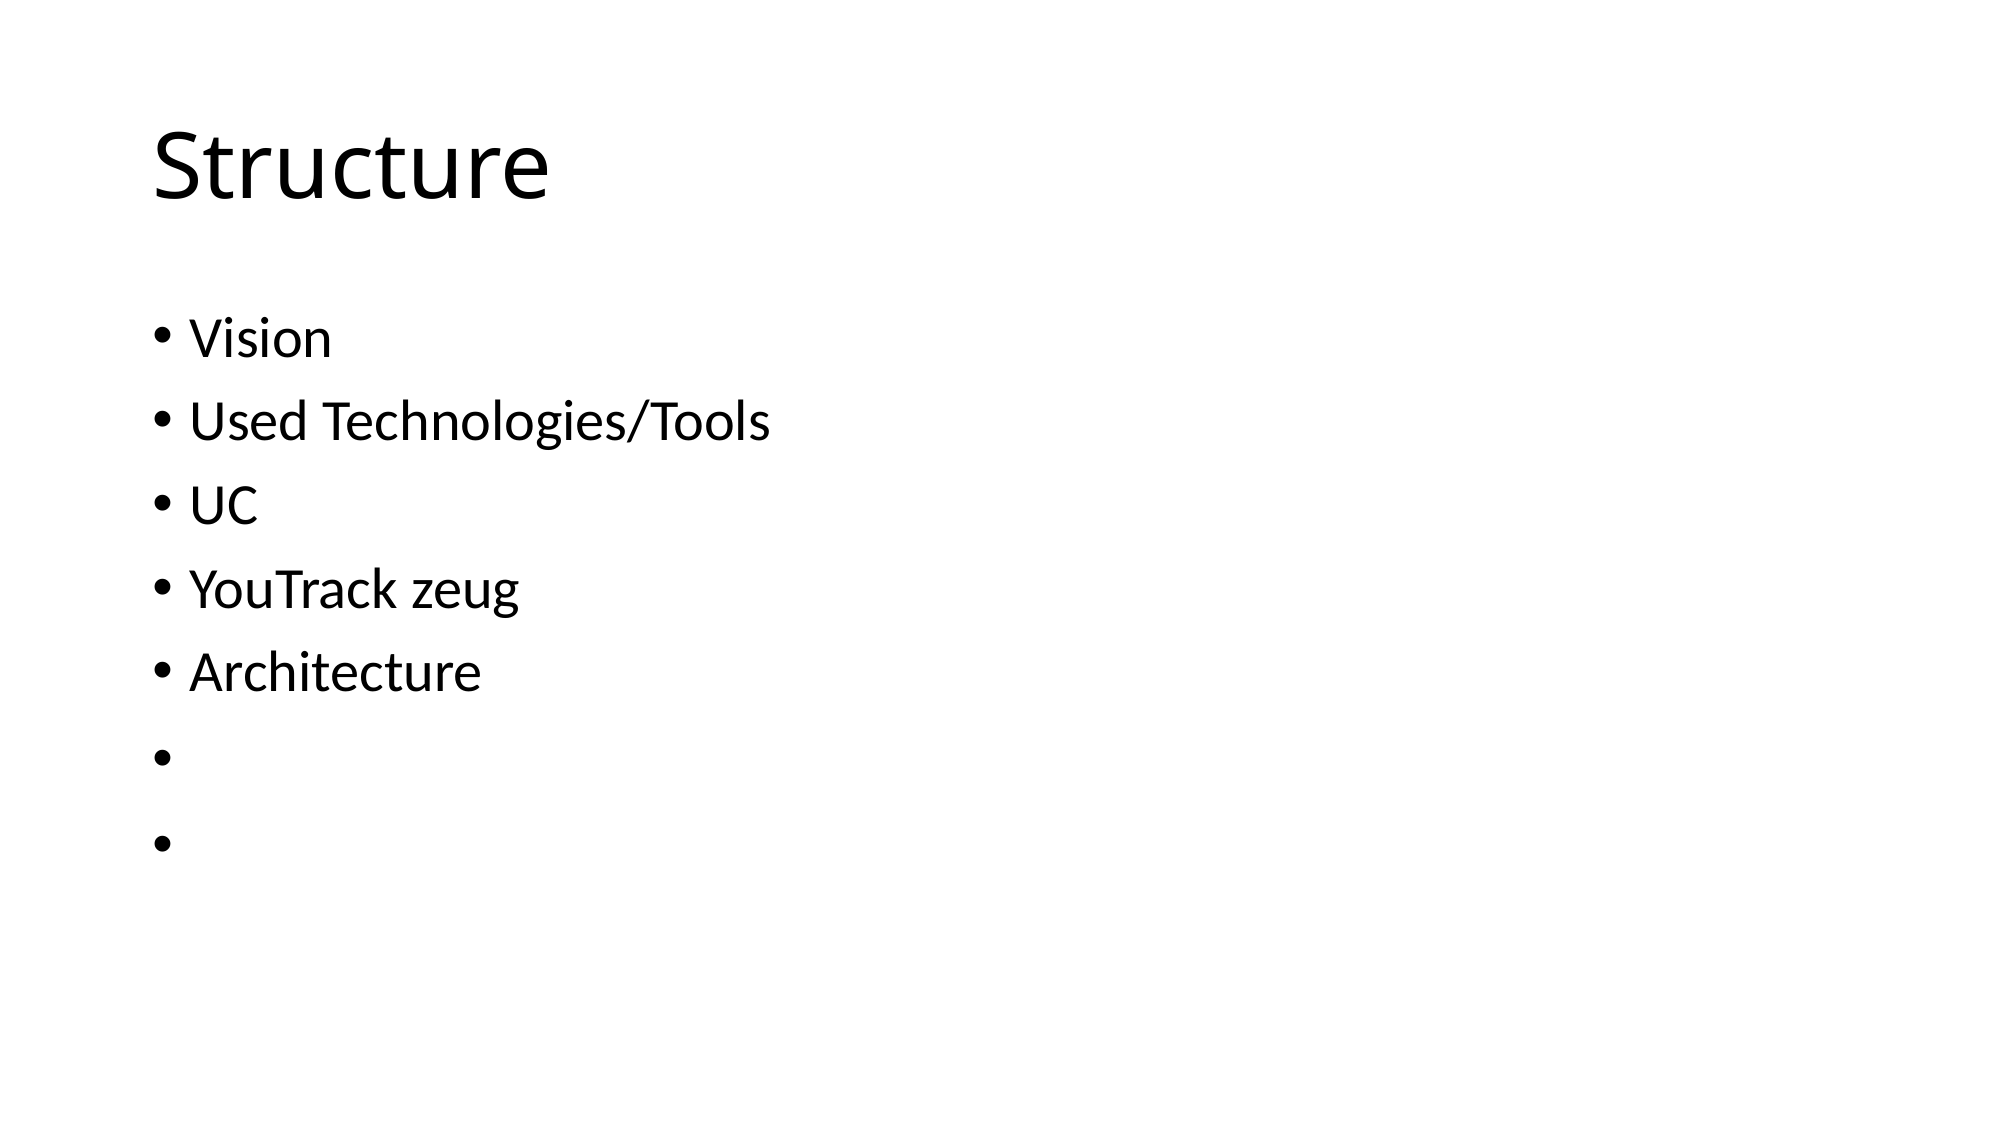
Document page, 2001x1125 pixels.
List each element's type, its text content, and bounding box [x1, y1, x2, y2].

list Vision Used Technologies/Tools UC YouTrack zeug Architecture [137, 299, 1863, 1014]
title Structure [137, 59, 1863, 278]
